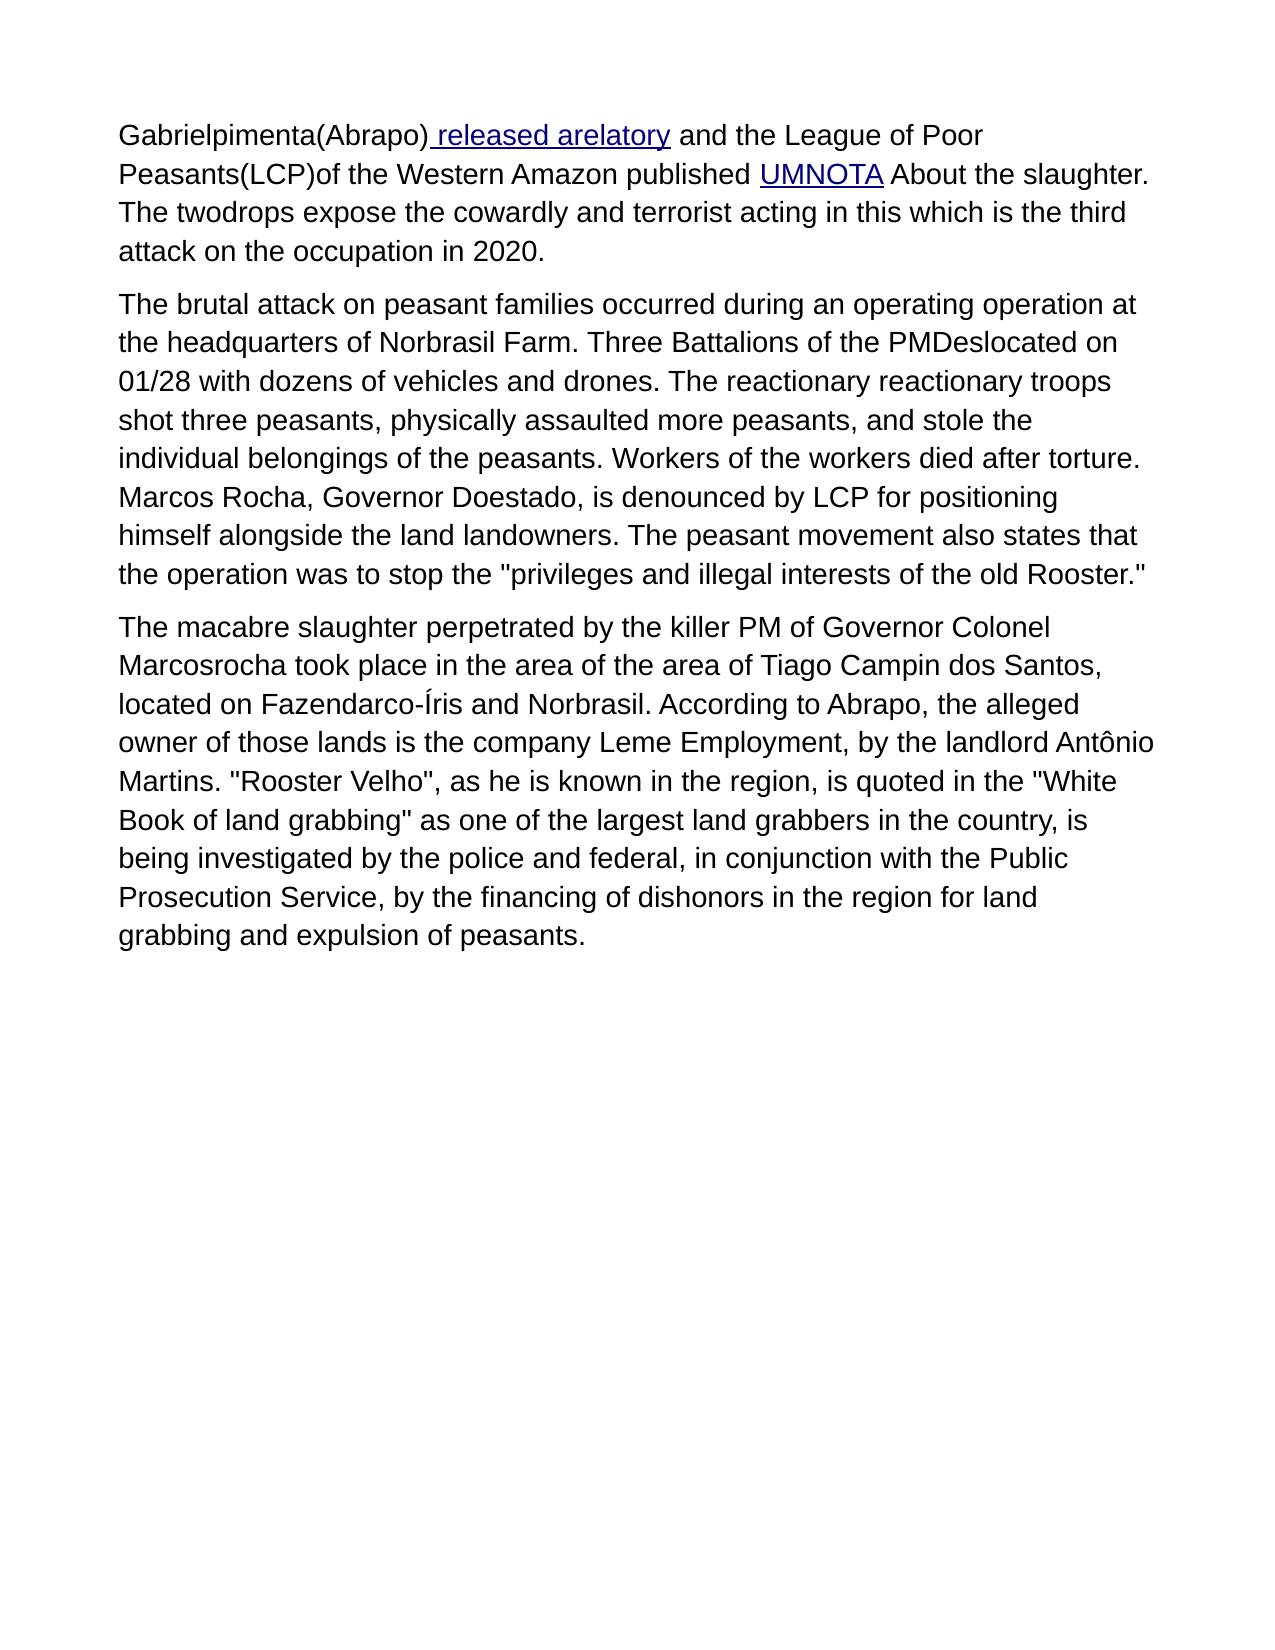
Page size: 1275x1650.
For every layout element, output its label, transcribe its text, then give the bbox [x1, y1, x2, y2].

text - Gabrielpimenta(Abrapo) released arelatory and the League of Poor Peasants(LCP)of the Western Amazon published UMNOTA About the slaughter. The twodrops expose the cowardly and terrorist acting in this which is the third attack on the occupation in 2020. [118, 118, 1157, 267]
text The macabre slaughter perpetrated by the killer PM of Governor Colonel Marcosrocha took place in the area of the area of Tiago Campin dos Santos, located on Fazendarco-Íris and Norbrasil. According to Abrapo, the alleged owner of those lands is the company Leme Employment, by the landlord Antônio Martins. "Rooster Velho", as he is known in the region, is quoted in the "White Book of land grabbing" as one of the largest land grabbers in the country, is being investigated by the police and federal, in conjunction with the Public Prosecution Service, by the financing of dishonors in the region for land grabbing and expulsion of peasants. [118, 610, 1157, 952]
text The brutal attack on peasant families occurred during an operating operation at the headquarters of Norbrasil Farm. Three Battalions of the PMDeslocated on 01/28 with dozens of vehicles and drones. The reactionary reactionary troops shot three peasants, physically assaulted more peasants, and stole the individual belongings of the peasants. Workers of the workers died after torture. Marcos Rocha, Governor Doestado, is denounced by LCP for positioning himself alongside the land landowners. The peasant movement also states that the operation was to stop the "privileges and illegal interests of the old Rooster." [118, 287, 1157, 590]
